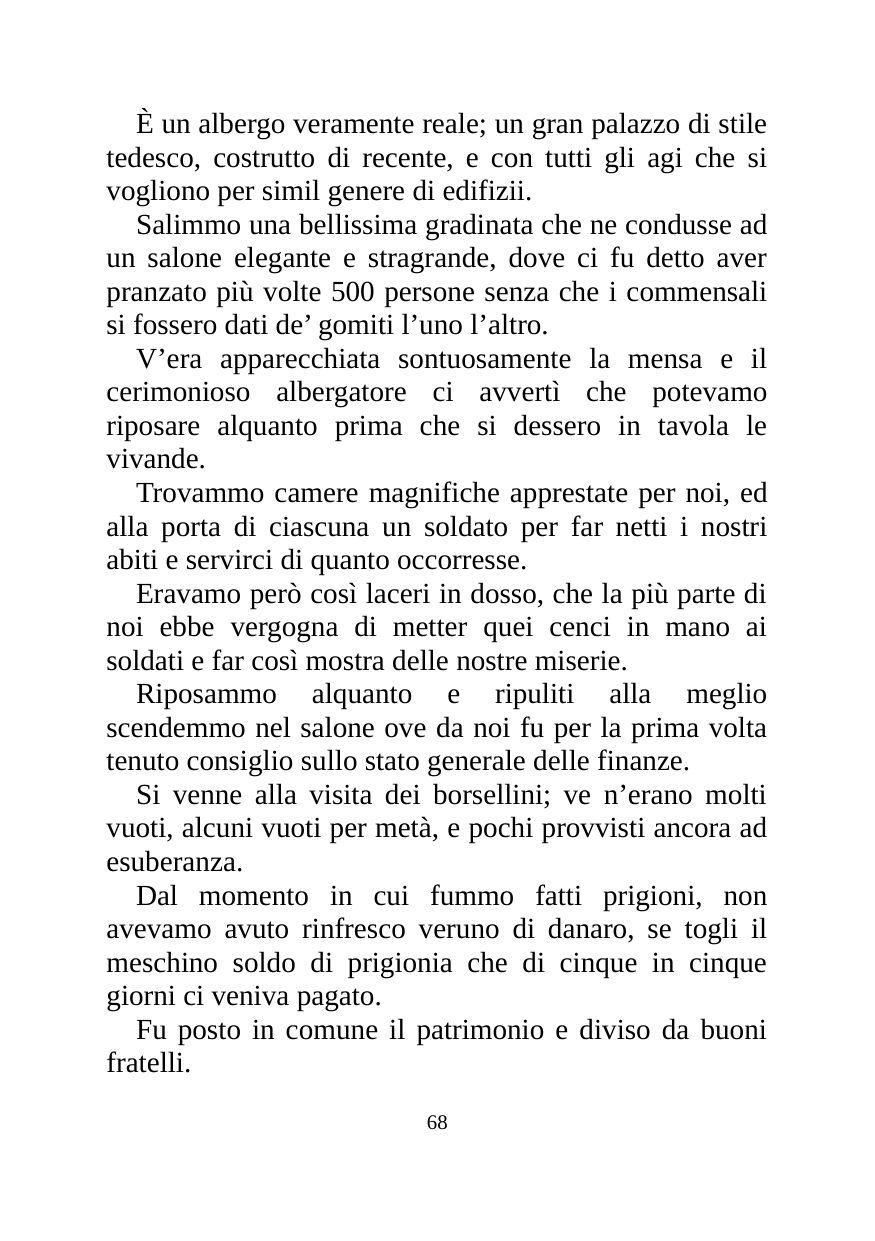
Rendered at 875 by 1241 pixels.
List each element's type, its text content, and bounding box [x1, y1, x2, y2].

text È un albergo veramente reale; un gran palazzo di stile tedesco, costrutto di recente, e con tutti gli agi che si vogliono per simil genere di edifizii. [106, 106, 768, 207]
text Salimmo una bellissima gradinata che ne condusse ad un salone elegante e stragrande, dove ci fu detto aver pranzato più volte 500 persone senza che i commensali si fossero dati de’ gomiti l’uno l’altro. [106, 207, 768, 341]
text Si venne alla visita dei borsellini; ve n’erano molti vuoti, alcuni vuoti per metà, e pochi provvisti ancora ad esuberanza. [106, 777, 768, 878]
text Trovammo camere magnifiche apprestate per noi, ed alla porta di ciascuna un soldato per far netti i nostri abiti e servirci di quanto occorresse. [106, 475, 768, 576]
text Riposammo alquanto e ripuliti alla meglio scendemmo nel salone ove da noi fu per la prima volta tenuto consiglio sullo stato generale delle finanze. [106, 676, 768, 777]
text Fu posto in comune il patrimonio e diviso da buoni fratelli. [106, 1012, 768, 1079]
text Eravamo però così laceri in dosso, che la più parte di noi ebbe vergogna di metter quei cenci in mano ai soldati e far così mostra delle nostre miserie. [106, 576, 768, 676]
text Dal momento in cui fummo fatti prigioni, non avevamo avuto rinfresco veruno di danaro, se togli il meschino soldo di prigionia che di cinque in cinque giorni ci veniva pagato. [106, 878, 768, 1012]
text V’era apparecchiata sontuosamente la mensa e il cerimonioso albergatore ci avvertì che potevamo riposare alquanto prima che si dessero in tavola le vivande. [106, 341, 768, 475]
